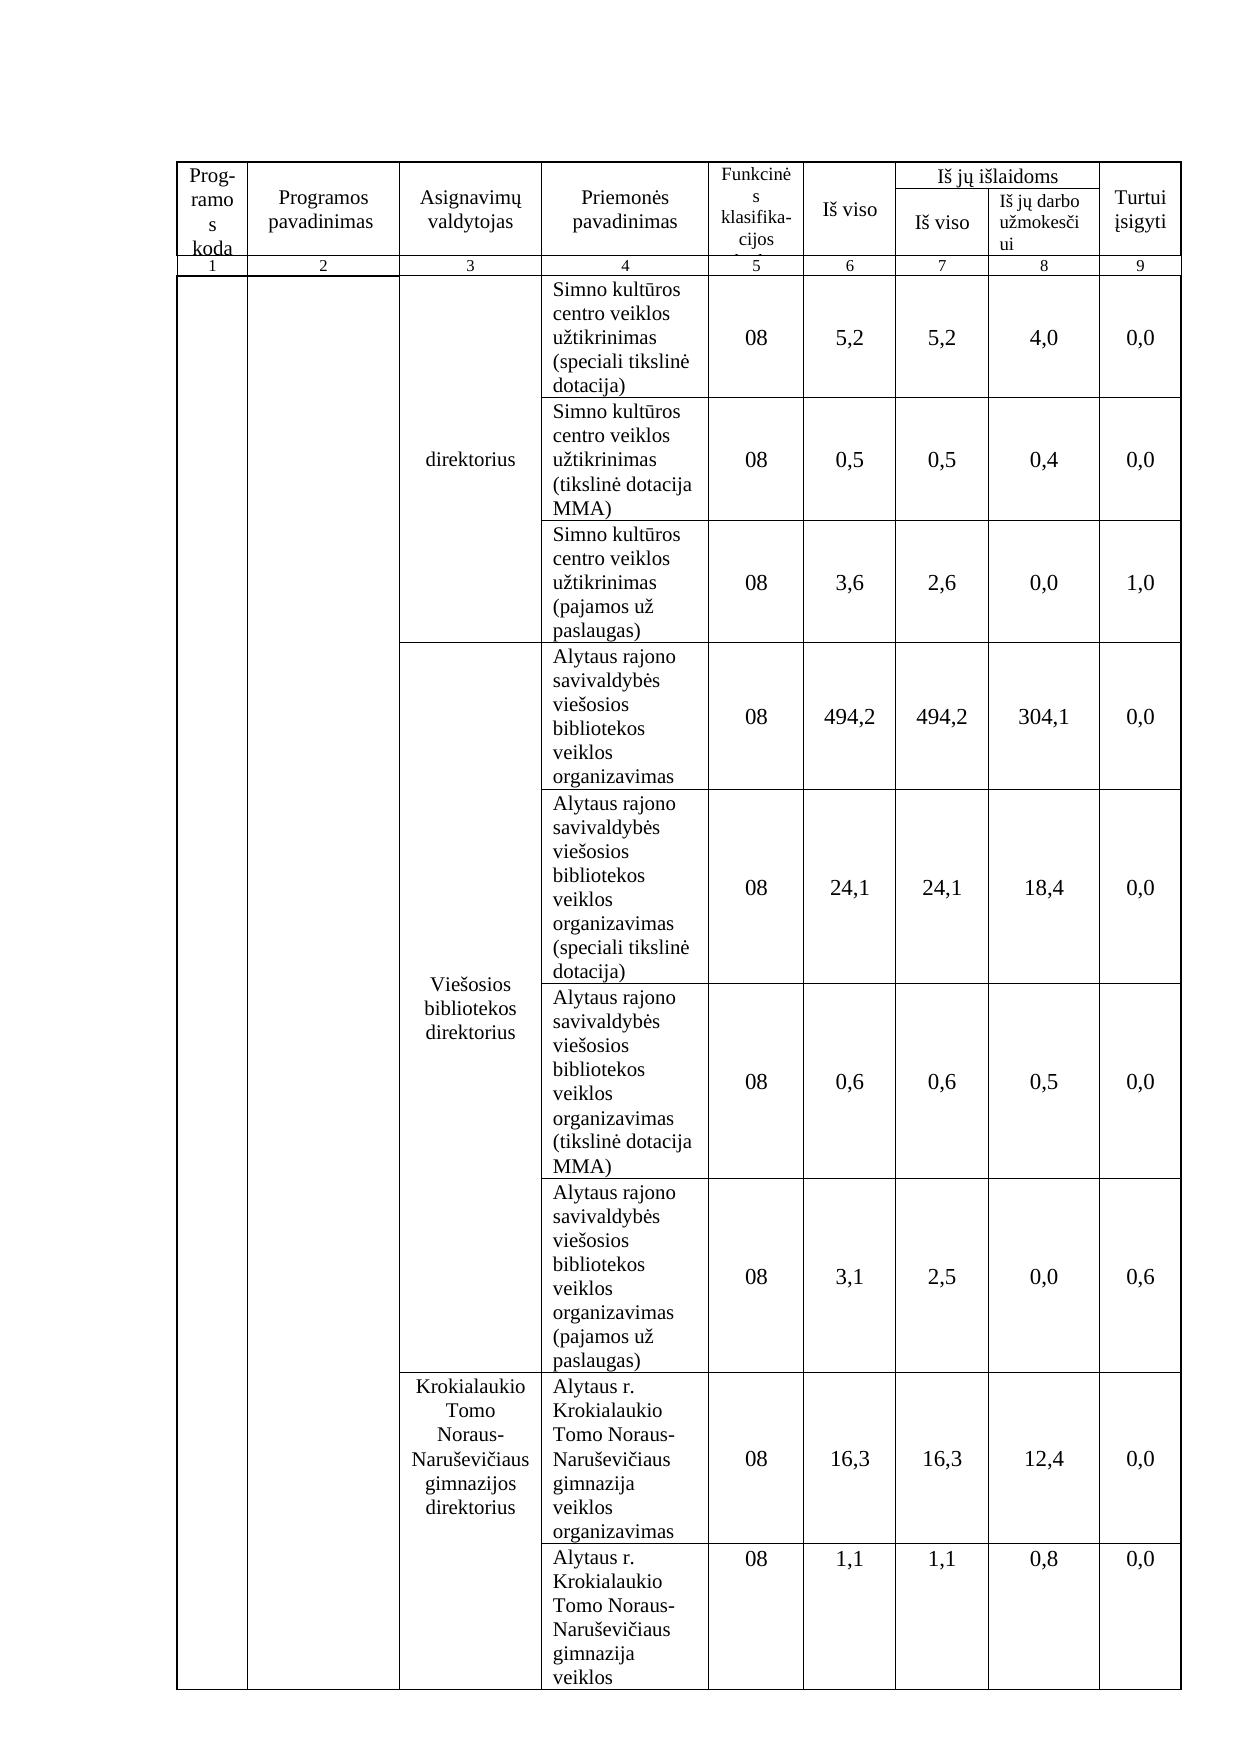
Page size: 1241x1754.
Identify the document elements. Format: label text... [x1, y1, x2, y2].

table_cell Viešosios bibliotekos direktorius [400, 643, 541, 1372]
table_header Programos pavadinimas [248, 163, 399, 254]
table_cell 0,6 [804, 984, 895, 1178]
table_cell 0,5 [989, 984, 1099, 1178]
table_cell Iš viso [896, 189, 988, 254]
table_cell 9 [1100, 256, 1181, 275]
table_cell Alytaus rajono savivaldybės viešosios bibliotekos veiklos organizavimas (tikslinė dotacija MMA) [542, 984, 708, 1178]
table_cell 08 [709, 1179, 803, 1372]
table_cell 18,4 [989, 790, 1099, 983]
table_cell 3 [400, 256, 541, 275]
table_cell 0,0 [989, 1179, 1099, 1372]
table_cell 12,4 [989, 1373, 1099, 1543]
table_cell 08 [709, 1373, 803, 1543]
table_cell 0,0 [989, 521, 1099, 642]
table_cell 08 [709, 790, 803, 983]
table_cell 1,1 [896, 1544, 988, 1689]
table_cell Krokialaukio Tomo Noraus-Naruševičiaus gimnazijos direktorius [400, 1373, 541, 1689]
table_cell 08 [709, 643, 803, 788]
table_cell [178, 277, 247, 1689]
table_cell 7 [896, 256, 988, 275]
table_cell 1,0 [1100, 521, 1180, 642]
table_header Turtui įsigyti [1100, 163, 1180, 254]
table_cell 08 [709, 276, 803, 397]
table_cell 5,2 [804, 276, 895, 397]
table_cell 304,1 [989, 643, 1099, 788]
table_cell [248, 277, 399, 1689]
table_cell 1 [178, 256, 247, 275]
table_cell 6 [804, 256, 895, 275]
table_cell 24,1 [896, 790, 988, 983]
table_cell 2,6 [896, 521, 988, 642]
table_cell 0,0 [1100, 643, 1180, 788]
table_cell 494,2 [896, 643, 988, 788]
table_cell 4,0 [989, 276, 1099, 397]
table_cell 1,1 [804, 1544, 895, 1689]
table_cell 3,1 [804, 1179, 895, 1372]
table_cell 16,3 [896, 1373, 988, 1543]
table_header Priemonės pavadinimas [542, 163, 708, 254]
table_cell 08 [709, 398, 803, 519]
table_cell Simno kultūros centro veiklos užtikrinimas (pajamos už paslaugas) [542, 521, 708, 642]
table_cell 2,5 [896, 1179, 988, 1372]
table_cell 0,8 [989, 1544, 1099, 1689]
table_header Funkcinės klasifika-cijos kodas [709, 163, 803, 254]
table_cell 5 [709, 256, 803, 275]
table_cell 0,0 [1100, 984, 1180, 1178]
table_cell 0,5 [896, 398, 988, 519]
table_cell 3,6 [804, 521, 895, 642]
table_cell 2 [248, 256, 399, 275]
table_cell Alytaus rajono savivaldybės viešosios bibliotekos veiklos organizavimas [542, 643, 708, 788]
table_cell 0,0 [1100, 790, 1180, 983]
table_cell 494,2 [804, 643, 895, 788]
table_cell 8 [989, 256, 1099, 275]
table_cell Alytaus r. Krokialaukio Tomo Noraus-Naruševičiaus gimnazija veiklos organizavimas [542, 1373, 708, 1543]
table_cell 16,3 [804, 1373, 895, 1543]
table_cell 4 [542, 256, 708, 275]
table_cell 0,0 [1100, 1544, 1180, 1689]
table_cell 0,5 [804, 398, 895, 519]
table_cell 0,6 [896, 984, 988, 1178]
table_cell 0,0 [1100, 398, 1180, 519]
table_cell 08 [709, 521, 803, 642]
table_cell Alytaus rajono savivaldybės viešosios bibliotekos veiklos organizavimas (pajamos už paslaugas) [542, 1179, 708, 1372]
table_header Iš viso [804, 163, 895, 254]
table_header Iš jų išlaidoms [896, 163, 1099, 188]
table_header Prog-ramos kodas [178, 163, 247, 254]
table_cell 0,4 [989, 398, 1099, 519]
table_header Asignavimų valdytojas [400, 163, 541, 254]
table_cell 08 [709, 1544, 803, 1689]
table_cell Iš jų darbo užmokesčiui [989, 189, 1099, 254]
table_cell 0,6 [1100, 1179, 1180, 1372]
table_cell Alytaus r. Krokialaukio Tomo Noraus-Naruševičiaus gimnazija veiklos [542, 1544, 708, 1689]
table_cell 0,0 [1100, 1373, 1180, 1543]
table_cell Alytaus rajono savivaldybės viešosios bibliotekos veiklos organizavimas (speciali tikslinė dotacija) [542, 790, 708, 983]
table_cell 08 [709, 984, 803, 1178]
table_cell 24,1 [804, 790, 895, 983]
table_cell direktorius [400, 276, 541, 642]
table_cell 0,0 [1100, 276, 1180, 397]
table_cell Simno kultūros centro veiklos užtikrinimas (speciali tikslinė dotacija) [542, 276, 708, 397]
table_cell Simno kultūros centro veiklos užtikrinimas (tikslinė dotacija MMA) [542, 398, 708, 519]
table_cell 5,2 [896, 276, 988, 397]
